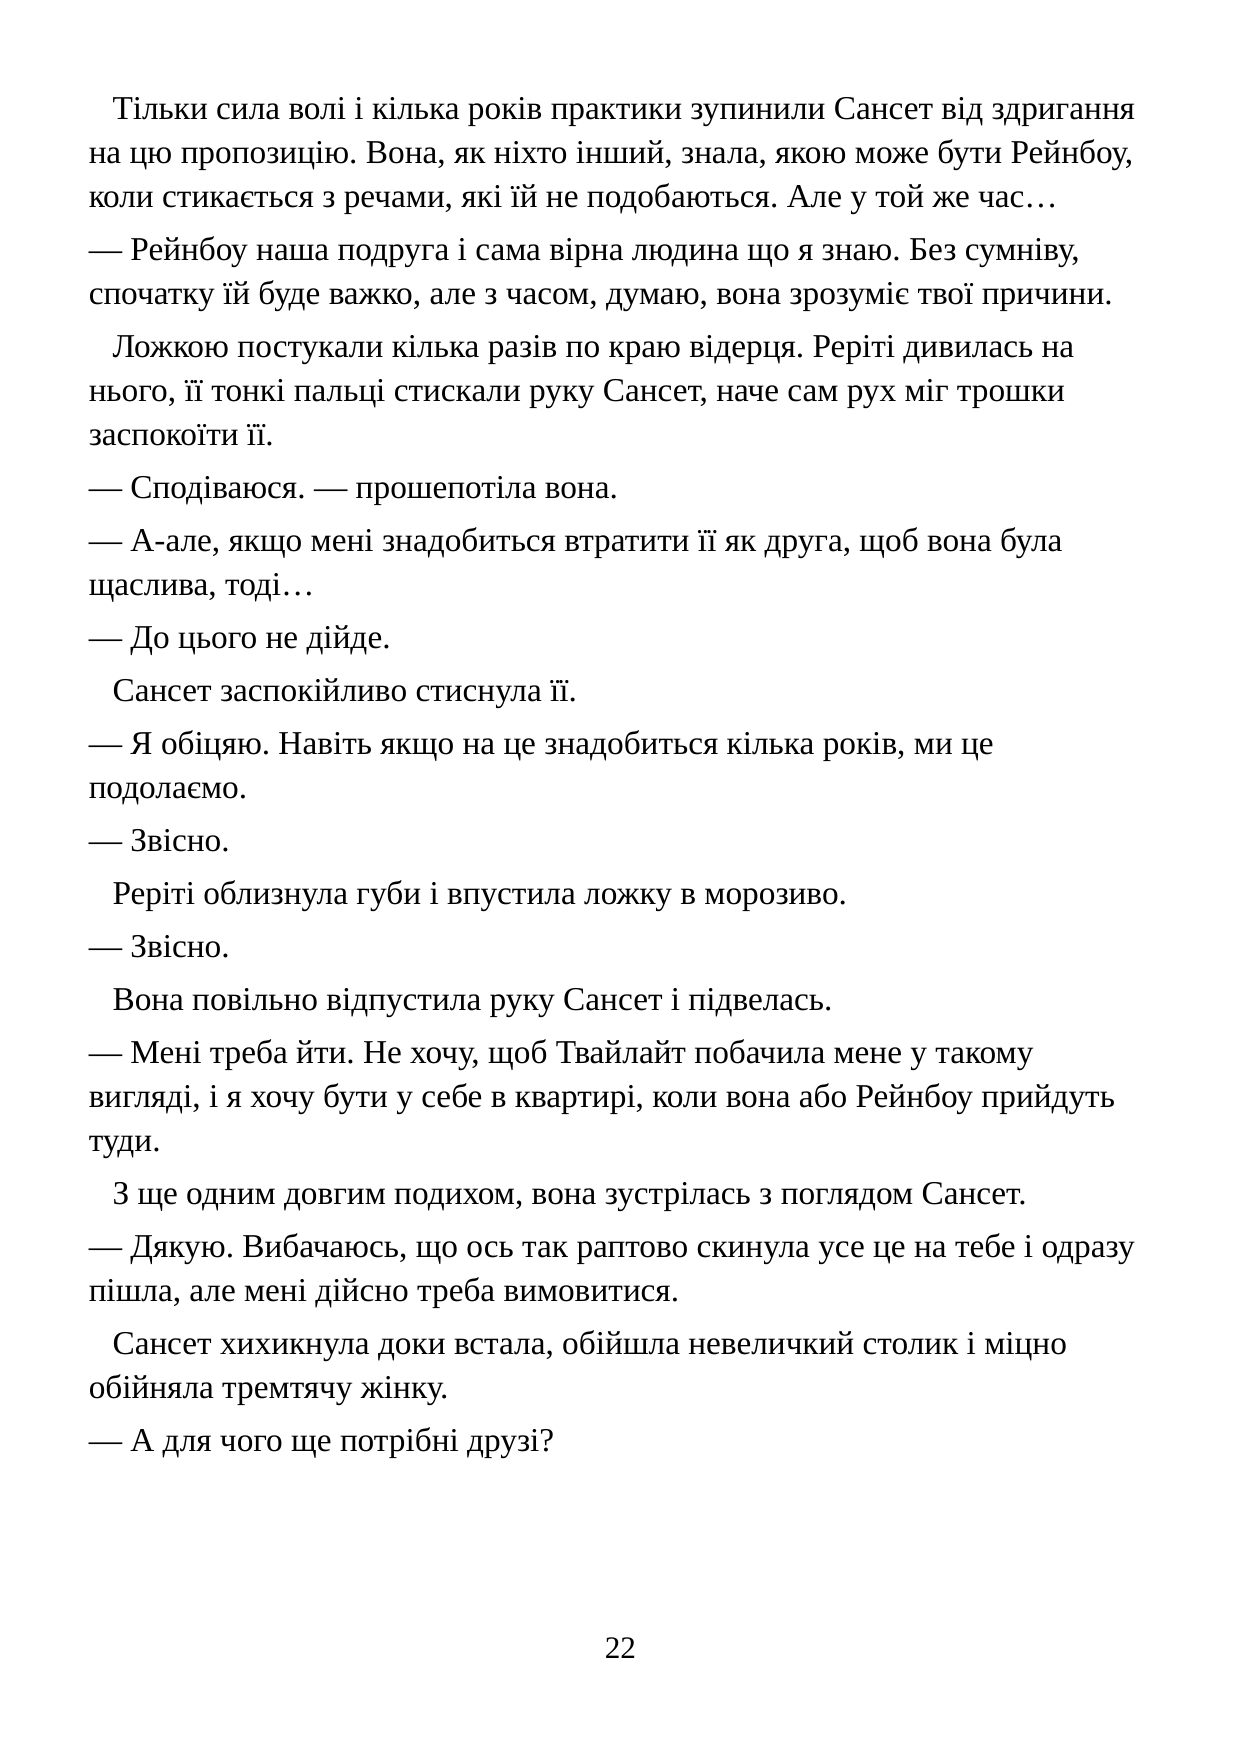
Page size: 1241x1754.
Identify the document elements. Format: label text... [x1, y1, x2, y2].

text Реріті облизнула губи і впустила ложку в морозиво. [88, 873, 1152, 912]
text — Дякую. Вибачаюсь, що ось так раптово скинула усе це на тебе і одразу пішла, але мені дійсно треба вимовитися. [88, 1226, 1152, 1308]
text — Звісно. [88, 926, 1152, 964]
text — Звісно. [88, 820, 1152, 859]
text З ще одним довгим подихом, вона зустрілась з поглядом Сансет. [88, 1173, 1152, 1211]
text — До цього не дійде. [88, 617, 1152, 656]
text — Сподіваюся. — прошепотіла вона. [88, 468, 1152, 506]
text — А для чого ще потрібні друзі? [88, 1420, 1152, 1458]
text Сансет хихикнула доки встала, обійшла невеличкий столик і міцно обійняла тремтячу жінку. [88, 1323, 1152, 1405]
text Тільки сила волі і кілька років практики зупинили Сансет від здригання на цю пропозицію. Вона, як ніхто інший, знала, якою може бути Рейнбоу, коли стикається з речами, які їй не подобаються. Але у той же час… [88, 88, 1152, 215]
text — Я обіцяю. Навіть якщо на це знадобиться кілька років, ми це подолаємо. [88, 723, 1152, 806]
text Сансет заспокійливо стиснула її. [88, 670, 1152, 709]
text — Мені треба йти. Не хочу, щоб Твайлайт побачила мене у такому вигляді, і я хочу бути у себе в квартирі, коли вона або Рейнбоу прийдуть туди. [88, 1032, 1152, 1158]
text Ложкою постукали кілька разів по краю відерця. Реріті дивилась на нього, її тонкі пальці стискали руку Сансет, наче сам рух міг трошки заспокоїти її. [88, 327, 1152, 453]
text — А‐але, якщо мені знадобиться втратити її як друга, щоб вона була щаслива, тоді… [88, 521, 1152, 603]
text — Рейнбоу наша подруга і сама вірна людина що я знаю. Без сумніву, спочатку їй буде важко, але з часом, думаю, вона зрозуміє твої причини. [88, 229, 1152, 312]
text Вона повільно відпустила руку Сансет і підвелась. [88, 979, 1152, 1017]
